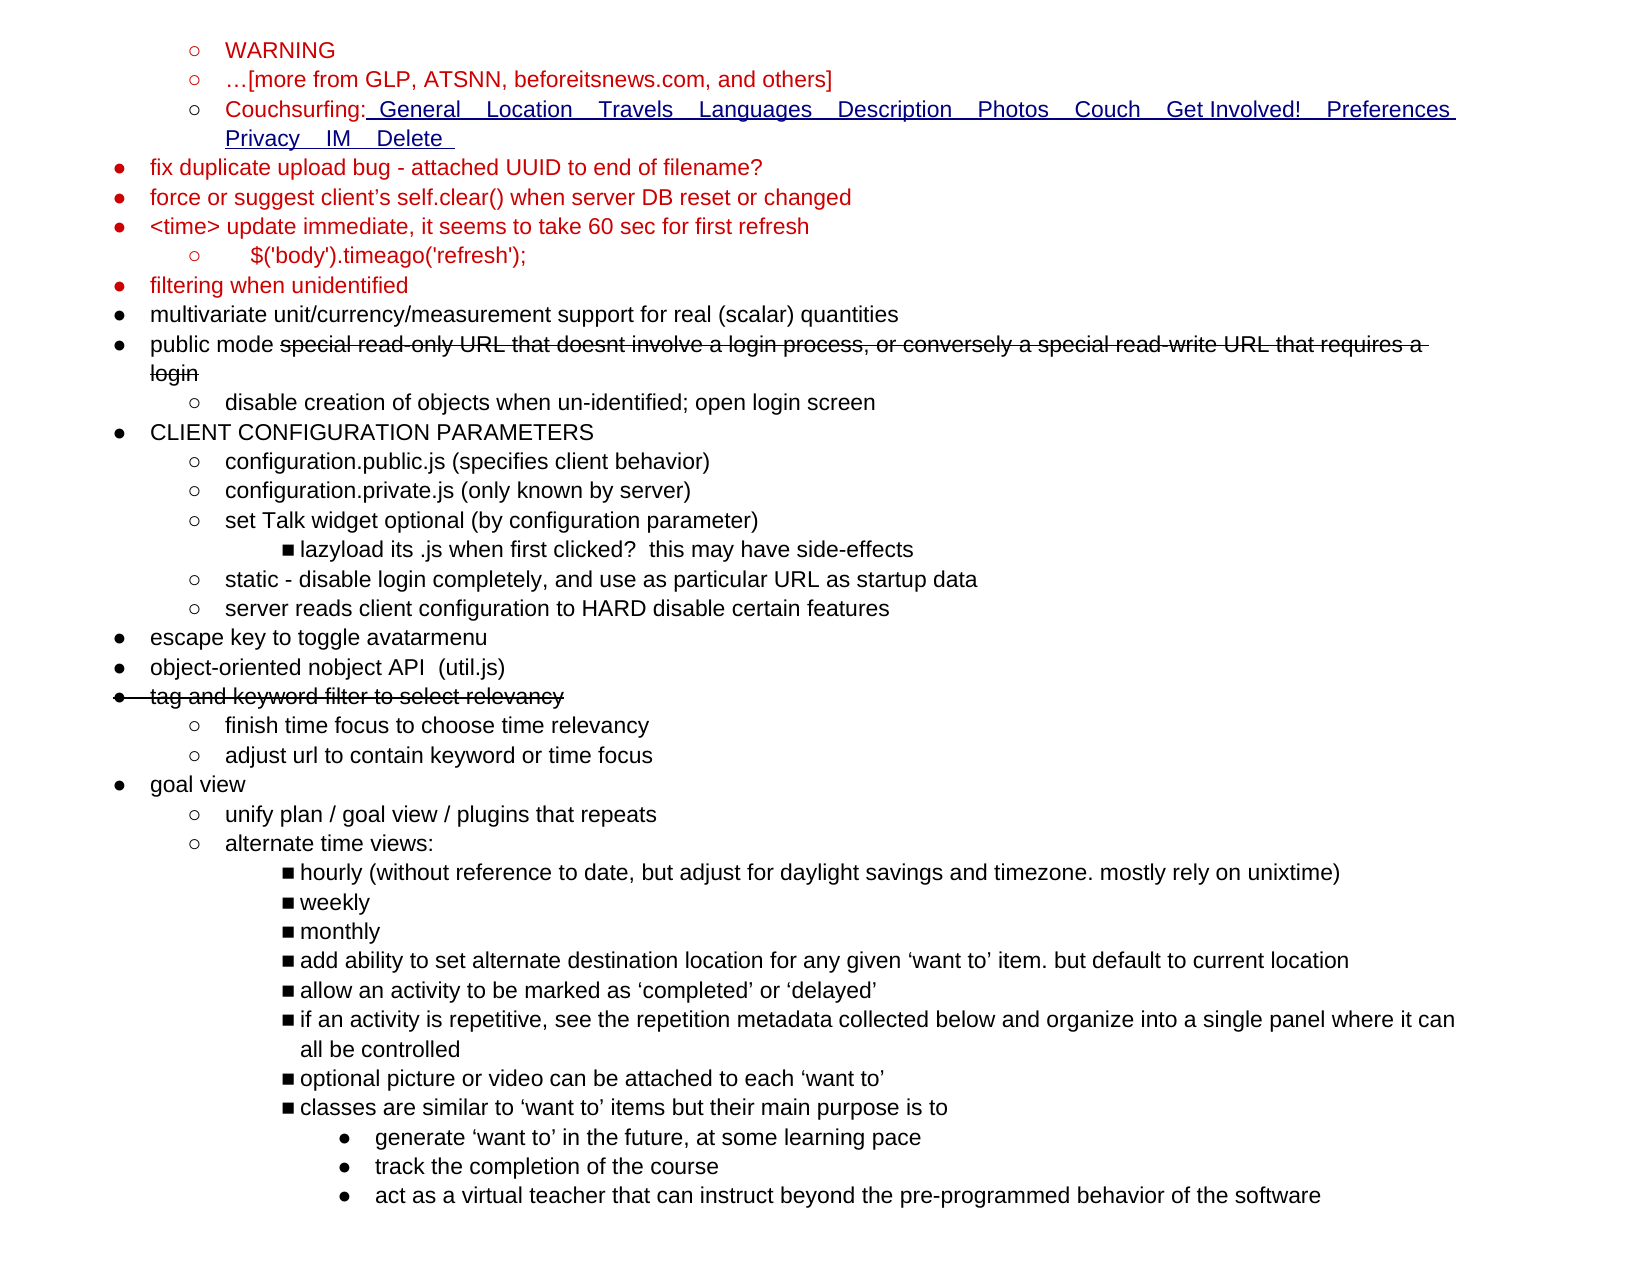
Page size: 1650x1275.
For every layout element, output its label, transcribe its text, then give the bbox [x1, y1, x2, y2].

list goal view [112, 772, 1462, 797]
list unify plan / goal view / plugins that repeats [187, 801, 1462, 827]
list fix duplicate upload bug - attached UUID to end of filename? [112, 155, 1462, 181]
list finish time focus to choose time relevancy [187, 713, 1462, 739]
list generate ‘want to’ in the future, at some learning pace [337, 1124, 1462, 1150]
list public mode special read-only URL that doesnt involve a login process, or conversely a special read-write URL that requires a login [112, 331, 1462, 386]
list set Talk widget optional (by configuration parameter) [187, 507, 1462, 533]
list configuration.public.js (specifies client behavior) [187, 449, 1462, 474]
list filtering when unidentified [112, 272, 1462, 298]
list static - disable login completely, and use as particular URL as startup data [187, 566, 1462, 592]
list <time> update immediate, it seems to take 60 sec for first refresh [112, 214, 1462, 239]
list allow an activity to be marked as ‘completed’ or ‘delayed’ [281, 977, 1462, 1003]
list lazyload its .js when first clicked? this may have side-effects [281, 537, 1462, 562]
list alternate time views: [187, 831, 1462, 856]
list adjust url to contain keyword or time focus [187, 742, 1462, 768]
list escape key to toggle avatarmenu [112, 625, 1462, 651]
list add ability to set alternate destination location for any given ‘want to’ item. but default to current location [281, 948, 1462, 974]
list if an activity is repetitive, see the repetition metadata collected below and organize into a single panel where it can all be controlled [281, 1007, 1462, 1062]
list force or suggest client’s self.clear() when server DB reset or changed [112, 184, 1462, 210]
list disable creation of objects when un-identified; open login screen [187, 390, 1462, 416]
list hourly (without reference to date, but adjust for daylight savings and timezone. mostly rely on unixtime) [281, 860, 1462, 886]
list object-oriented nobject API (util.js) [112, 654, 1462, 680]
list optional picture or video can be attached to each ‘want to’ [281, 1066, 1462, 1091]
list server reads client configuration to HARD disable certain features [187, 596, 1462, 621]
list $('body').timeago('refresh'); [187, 243, 1462, 269]
list Couchsurfing: General Location Travels Languages Description Photos Couch Get Involved! Preferences Privacy IM Delete [187, 96, 1462, 151]
list weekly [281, 889, 1462, 915]
list CLIENT CONFIGURATION PARAMETERS [112, 419, 1462, 445]
list monthly [281, 919, 1462, 944]
list WARNING [187, 37, 1462, 63]
list classes are similar to ‘want to’ items but their main purpose is to [281, 1095, 1462, 1121]
list tag and keyword filter to select relevancy [112, 684, 1462, 709]
list act as a virtual teacher that can instruct beyond the pre-programmed behavior of the software [337, 1183, 1462, 1209]
list multivariate unit/currency/measurement support for real (scalar) quantities [112, 302, 1462, 327]
list track the completion of the course [337, 1154, 1462, 1179]
list …[more from GLP, ATSNN, beforeitsnews.com, and others] [187, 67, 1462, 92]
list configuration.private.js (only known by server) [187, 478, 1462, 504]
